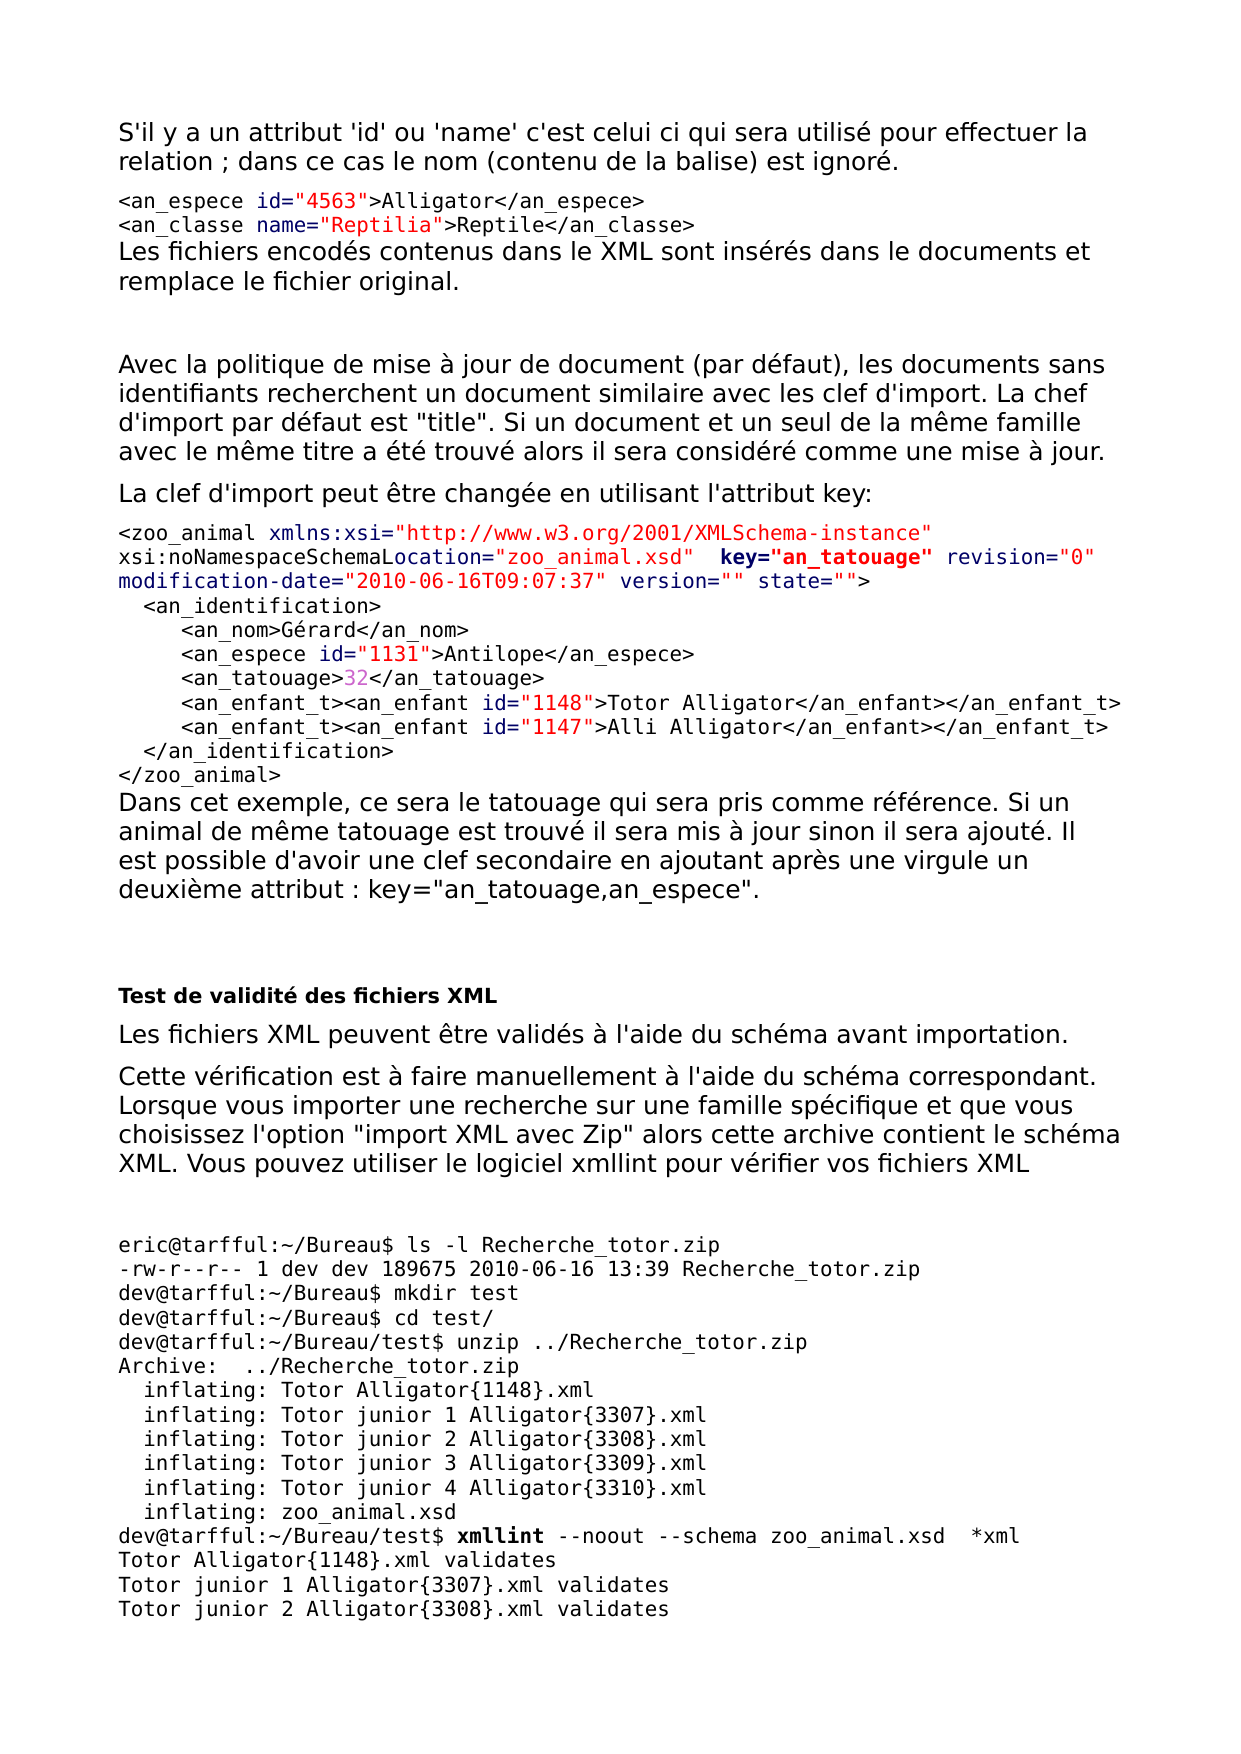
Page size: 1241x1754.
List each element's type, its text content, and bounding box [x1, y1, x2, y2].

text Totor junior 1 Alligator{3307}.xml validates [118, 1573, 1122, 1597]
text dev@tarfful:~/Bureau$ cd test/ [118, 1306, 1122, 1330]
text Les fichiers encodés contenus dans le XML sont insérés dans le documents et remplace le fichier original. [118, 237, 1122, 296]
text inflating: zoo_animal.xsd [118, 1500, 1122, 1524]
text -rw-r--r-- 1 dev dev 189675 2010-06-16 13:39 Recherche_totor.zip [118, 1257, 1122, 1281]
subtitle Test de validité des fichiers XML [118, 984, 1122, 1008]
text inflating: Totor Alligator{1148}.xml [118, 1378, 1122, 1403]
text Dans cet exemple, ce sera le tatouage qui sera pris comme référence. Si un animal de même tatouage est trouvé il sera mis à jour sinon il sera ajouté. Il est possible d'avoir une clef secondaire en ajoutant après une virgule un deuxième attribut : key="an_tatouage,an_espece". [118, 788, 1122, 904]
text <zoo_animal xmlns:xsi="http://www.w3.org/2001/XMLSchema-instance" xsi:noNamespaceSchemaLocation="zoo_animal.xsd" key="an_tatouage" revision="0" modification-date="2010-06-16T09:07:37" version="" state=""> [118, 521, 1122, 594]
text inflating: Totor junior 3 Alligator{3309}.xml [118, 1451, 1122, 1476]
text Totor Alligator{1148}.xml validates [118, 1548, 1122, 1573]
text <an_tatouage>32</an_tatouage> [118, 666, 1122, 691]
text <an_espece id="1131">Antilope</an_espece> [118, 642, 1122, 666]
text Avec la politique de mise à jour de document (par défaut), les documents sans identifiants recherchent un document similaire avec les clef d'import. La chef d'import par défaut est "title". Si un document et un seul de la même famille avec le même titre a été trouvé alors il sera considéré comme une mise à jour. [118, 350, 1122, 467]
text <an_enfant_t><an_enfant id="1147">Alli Alligator</an_enfant></an_enfant_t> [118, 715, 1122, 739]
text <an_enfant_t><an_enfant id="1148">Totor Alligator</an_enfant></an_enfant_t> [118, 691, 1122, 715]
text Totor junior 2 Alligator{3308}.xml validates [118, 1597, 1122, 1621]
text <an_espece id="4563">Alligator</an_espece> [118, 189, 1122, 213]
text <an_identification> [118, 594, 1122, 618]
text </an_identification> [118, 739, 1122, 763]
text Les fichiers XML peuvent être validés à l'aide du schéma avant importation. [118, 1020, 1122, 1049]
text S'il y a un attribut 'id' ou 'name' c'est celui ci qui sera utilisé pour effectuer la relation ; dans ce cas le nom (contenu de la balise) est ignoré. [118, 118, 1122, 176]
text dev@tarfful:~/Bureau/test$ unzip ../Recherche_totor.zip [118, 1330, 1122, 1354]
text dev@tarfful:~/Bureau$ mkdir test [118, 1281, 1122, 1306]
text inflating: Totor junior 2 Alligator{3308}.xml [118, 1427, 1122, 1451]
text <an_classe name="Reptilia">Reptile</an_classe> [118, 213, 1122, 237]
text inflating: Totor junior 1 Alligator{3307}.xml [118, 1403, 1122, 1427]
text La clef d'import peut être changée en utilisant l'attribut key: [118, 479, 1122, 508]
text Cette vérification est à faire manuellement à l'aide du schéma correspondant. Lorsque vous importer une recherche sur une famille spécifique et que vous choisissez l'option "import XML avec Zip" alors cette archive contient le schéma XML. Vous pouvez utiliser le logiciel xmllint pour vérifier vos fichiers XML [118, 1062, 1122, 1179]
text <an_nom>Gérard</an_nom> [118, 618, 1122, 642]
text </zoo_animal> [118, 763, 1122, 788]
text inflating: Totor junior 4 Alligator{3310}.xml [118, 1476, 1122, 1500]
text dev@tarfful:~/Bureau/test$ xmllint --noout --schema zoo_animal.xsd *xml [118, 1524, 1122, 1548]
text Archive: ../Recherche_totor.zip [118, 1354, 1122, 1378]
text eric@tarfful:~/Bureau$ ls -l Recherche_totor.zip [118, 1233, 1122, 1257]
